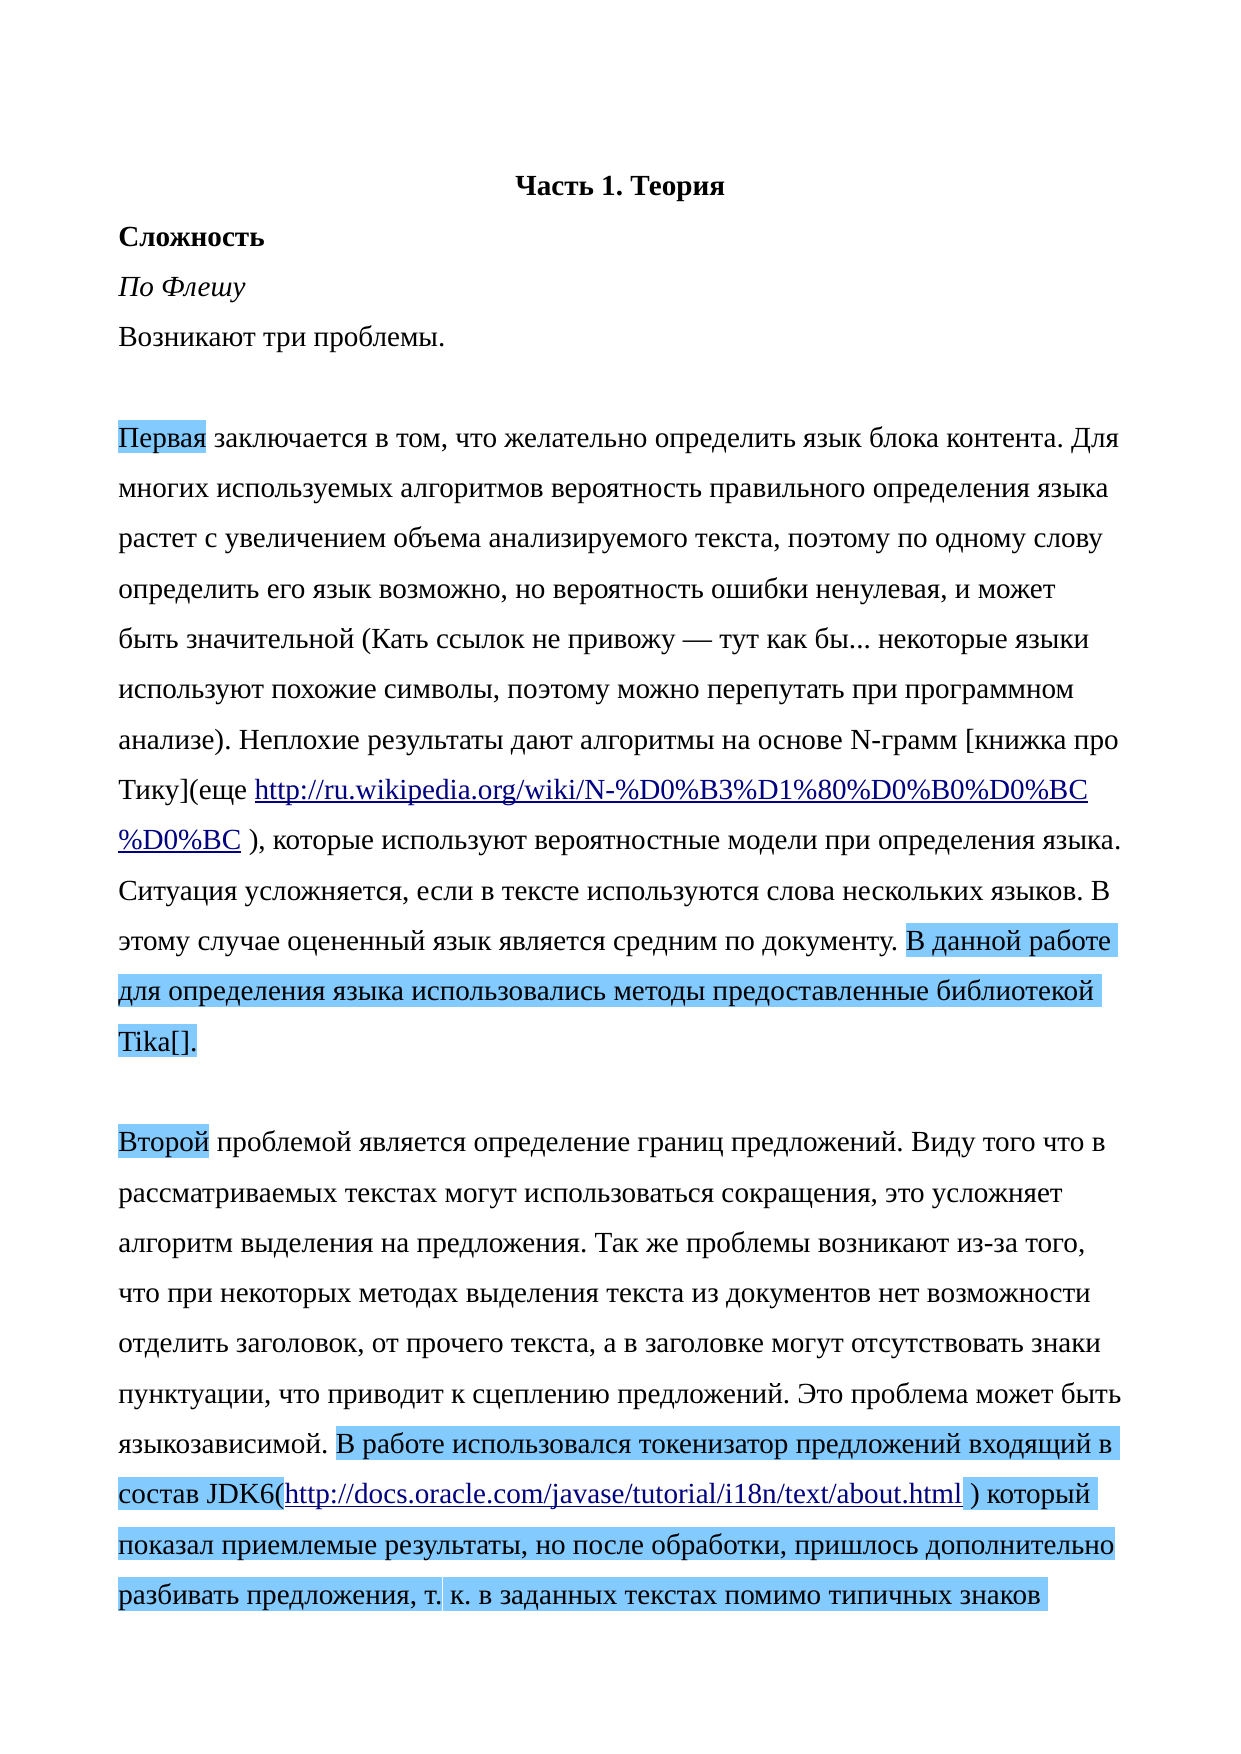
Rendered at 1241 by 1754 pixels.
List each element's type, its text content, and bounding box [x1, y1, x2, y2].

text Часть 1. Теория [118, 168, 1122, 202]
text По Флешу [118, 269, 1122, 303]
text Ситуация усложняется, если в тексте используются слова нескольких языков. В этому случае оцененный язык является средним по документу. В данной работе для определения языка использовались методы предоставленные библиотекой Tika[]. [118, 873, 1122, 1057]
text Возникают три проблемы. [118, 319, 1122, 353]
text Второй проблемой является определение границ предложений. Виду того что в рассматриваемых текстах могут использоваться сокращения, это усложняет алгоритм выделения на предложения. Так же проблемы возникают из-за того, что при некоторых методах выделения текста из документов нет возможности отделить заголовок, от прочего текста, а в заголовке могут отсутствовать знаки пунктуации, что приводит к сцеплению предложений. Это проблема может быть языкозависимой. В работе использовался токенизатор предложений входящий в состав JDK6(http://docs.oracle.com/javase/tutorial/i18n/text/about.html ) который показал приемлемые результаты, но после обработки, пришлось дополнительно разбивать предложения, т. к. в заданных текстах помимо типичных знаков [118, 1124, 1122, 1611]
text Сложность [118, 219, 1122, 252]
text Первая заключается в том, что желательно определить язык блока контента. Для многих используемых алгоритмов вероятность правильного определения языка растет с увеличением объема анализируемого текста, поэтому по одному слову определить его язык возможно, но вероятность ошибки ненулевая, и может быть значительной (Кать ссылок не привожу — тут как бы... некоторые языки используют похожие символы, поэтому можно перепутать при программном анализе). Неплохие результаты дают алгоритмы на основе N-грамм [книжка про Тику](еще http://ru.wikipedia.org/wiki/N-%D0%B3%D1%80%D0%B0%D0%BC%D0%BC ), которые используют вероятностные модели при определения языка. [118, 420, 1122, 856]
